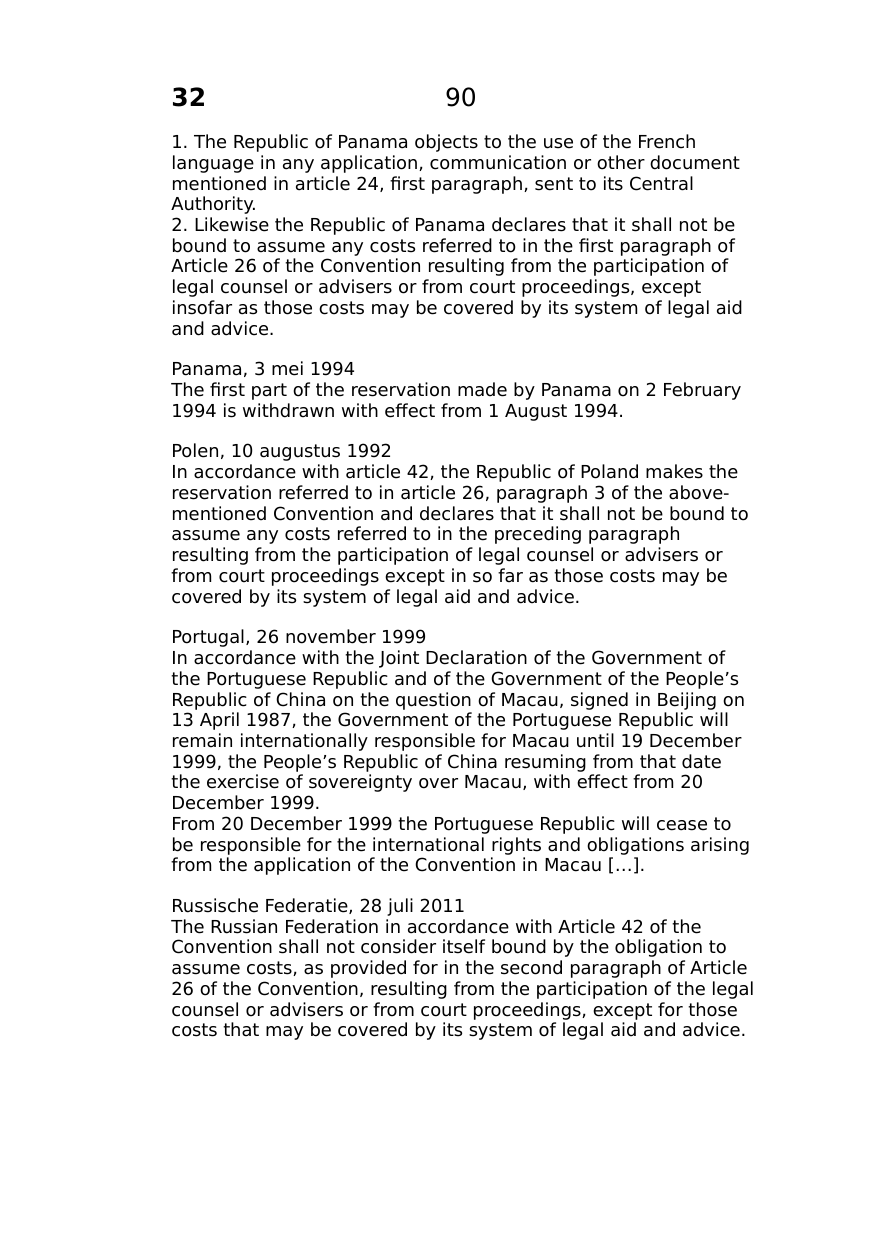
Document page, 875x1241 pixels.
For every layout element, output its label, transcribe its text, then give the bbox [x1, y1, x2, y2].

text 2. Likewise the Republic of Panama declares that it shall not be bound to assume any costs referred to in the first paragraph of Article 26 of the Convention resulting from the participation of legal counsel or advisers or from court proceedings, except insofar as those costs may be covered by its system of legal aid and advice. [171, 215, 756, 339]
text Panama, 3 mei 1994 [171, 359, 756, 380]
text Russische Federatie, 28 juli 2011 [171, 896, 756, 917]
text Portugal, 26 november 1999 [171, 627, 756, 648]
text The first part of the reservation made by Panama on 2 February 1994 is withdrawn with effect from 1 August 1994. [171, 380, 756, 421]
text Polen, 10 augustus 1992 [171, 441, 756, 462]
text In accordance with the Joint Declaration of the Government of the Portuguese Republic and of the Government of the People’s Republic of China on the question of Macau, signed in Beijing on 13 April 1987, the Government of the Portuguese Republic will remain internationally responsible for Macau until 19 December 1999, the People’s Republic of China resuming from that date the exercise of sovereignty over Macau, with effect from 20 December 1999. [171, 648, 756, 814]
text From 20 December 1999 the Portuguese Republic will cease to be responsible for the international rights and obligations arising from the application of the Convention in Macau […]. [171, 814, 756, 876]
text 1. The Republic of Panama objects to the use of the French language in any application, communication or other document mentioned in article 24, first paragraph, sent to its Central Authority. [171, 132, 756, 215]
text In accordance with article 42, the Republic of Poland makes the reservation referred to in article 26, paragraph 3 of the above-mentioned Convention and declares that it shall not be bound to assume any costs referred to in the preceding paragraph resulting from the participation of legal counsel or advisers or from court proceedings except in so far as those costs may be covered by its system of legal aid and advice. [171, 462, 756, 607]
text The Russian Federation in accordance with Article 42 of the Convention shall not consider itself bound by the obligation to assume costs, as provided for in the second paragraph of Article 26 of the Convention, resulting from the participation of the legal counsel or advisers or from court proceedings, except for those costs that may be covered by its system of legal aid and advice. [171, 917, 756, 1041]
